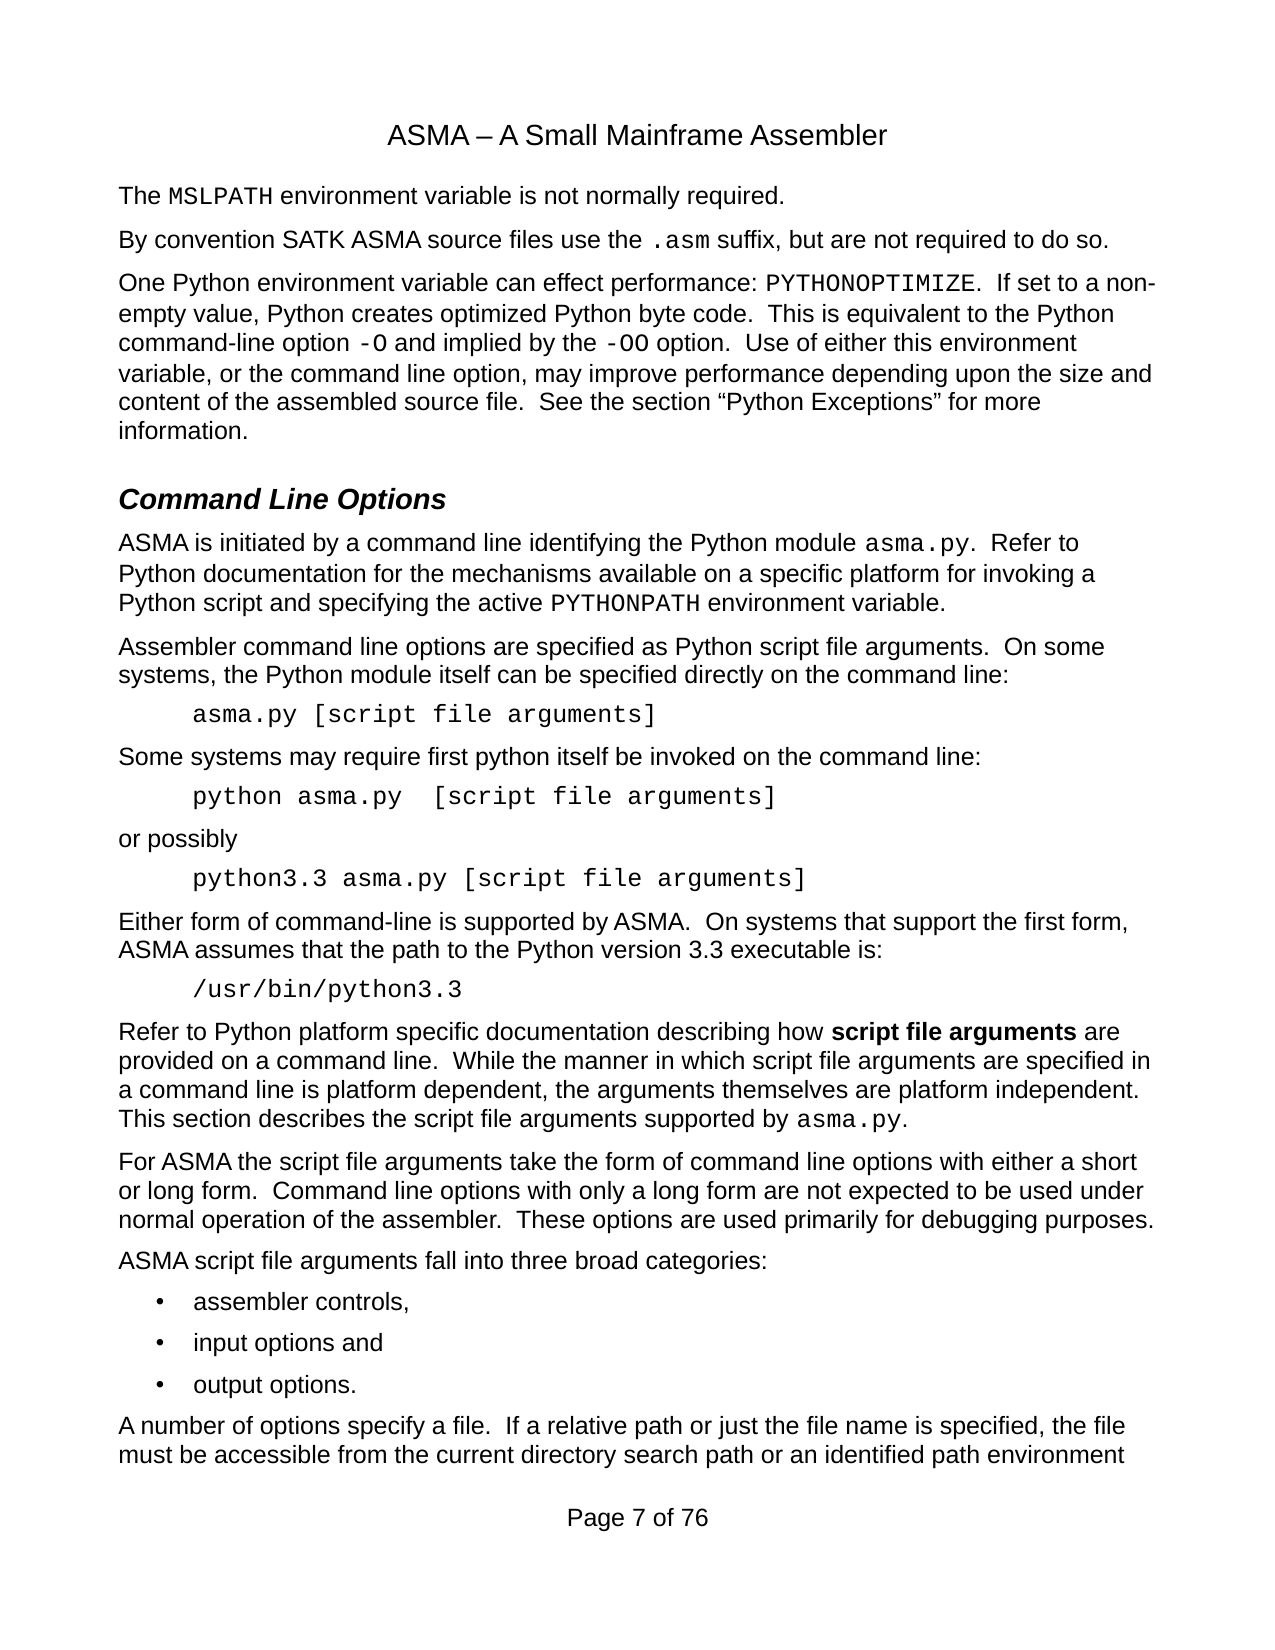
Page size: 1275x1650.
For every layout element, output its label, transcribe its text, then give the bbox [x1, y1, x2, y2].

text Refer to Python platform specific documentation describing how script file arguments are provided on a command line. While the manner in which script file arguments are specified in a command line is platform dependent, the arguments themselves are platform independent. This section describes the script file arguments supported by asma.py. [118, 1017, 1157, 1134]
text Either form of command-line is supported by ASMA. On systems that support the first form, ASMA assumes that the path to the Python version 3.3 executable is: [118, 907, 1157, 964]
list input options and [156, 1328, 1157, 1357]
text ASMA script file arguments fall into three broad categories: [118, 1246, 1157, 1274]
text For ASMA the script file arguments take the form of command line options with either a short or long form. Command line options with only a long form are not expected to be used under normal operation of the assembler. These options are used primarily for debugging purposes. [118, 1147, 1157, 1233]
text Assembler command line options are specified as Python script file arguments. On some systems, the Python module itself can be specified directly on the command line: [118, 632, 1157, 689]
text ASMA is initiated by a command line identifying the Python module asma.py. Refer to Python documentation for the mechanisms available on a specific platform for invoking a Python script and specifying the active PYTHONPATH environment variable. [118, 528, 1157, 619]
text By convention SATK ASMA source files use the .asm suffix, but are not required to do so. [118, 224, 1157, 256]
text python asma.py [script file arguments] [192, 784, 1157, 812]
subtitle Command Line Options [118, 482, 1157, 516]
list assembler controls, [156, 1287, 1157, 1316]
text or possibly [118, 824, 1157, 853]
text One Python environment variable can effect performance: PYTHONOPTIMIZE. If set to a non-empty value, Python creates optimized Python byte code. This is equivalent to the Python command-line option -O and implied by the -OO option. Use of either this environment variable, or the command line option, may improve performance depending upon the size and content of the assembled source file. See the section “Python Exceptions” for more information. [118, 268, 1157, 445]
text Some systems may require first python itself be invoked on the command line: [118, 742, 1157, 771]
text asma.py [script file arguments] [192, 702, 1157, 730]
text The MSLPATH environment variable is not normally required. [118, 181, 1157, 212]
text python3.3 asma.py [script file arguments] [192, 866, 1157, 894]
text /usr/bin/python3.3 [192, 977, 1157, 1005]
list output options. [156, 1370, 1157, 1399]
text A number of options specify a file. If a relative path or just the file name is specified, the file must be accessible from the current directory search path or an identified path environment [118, 1411, 1157, 1469]
